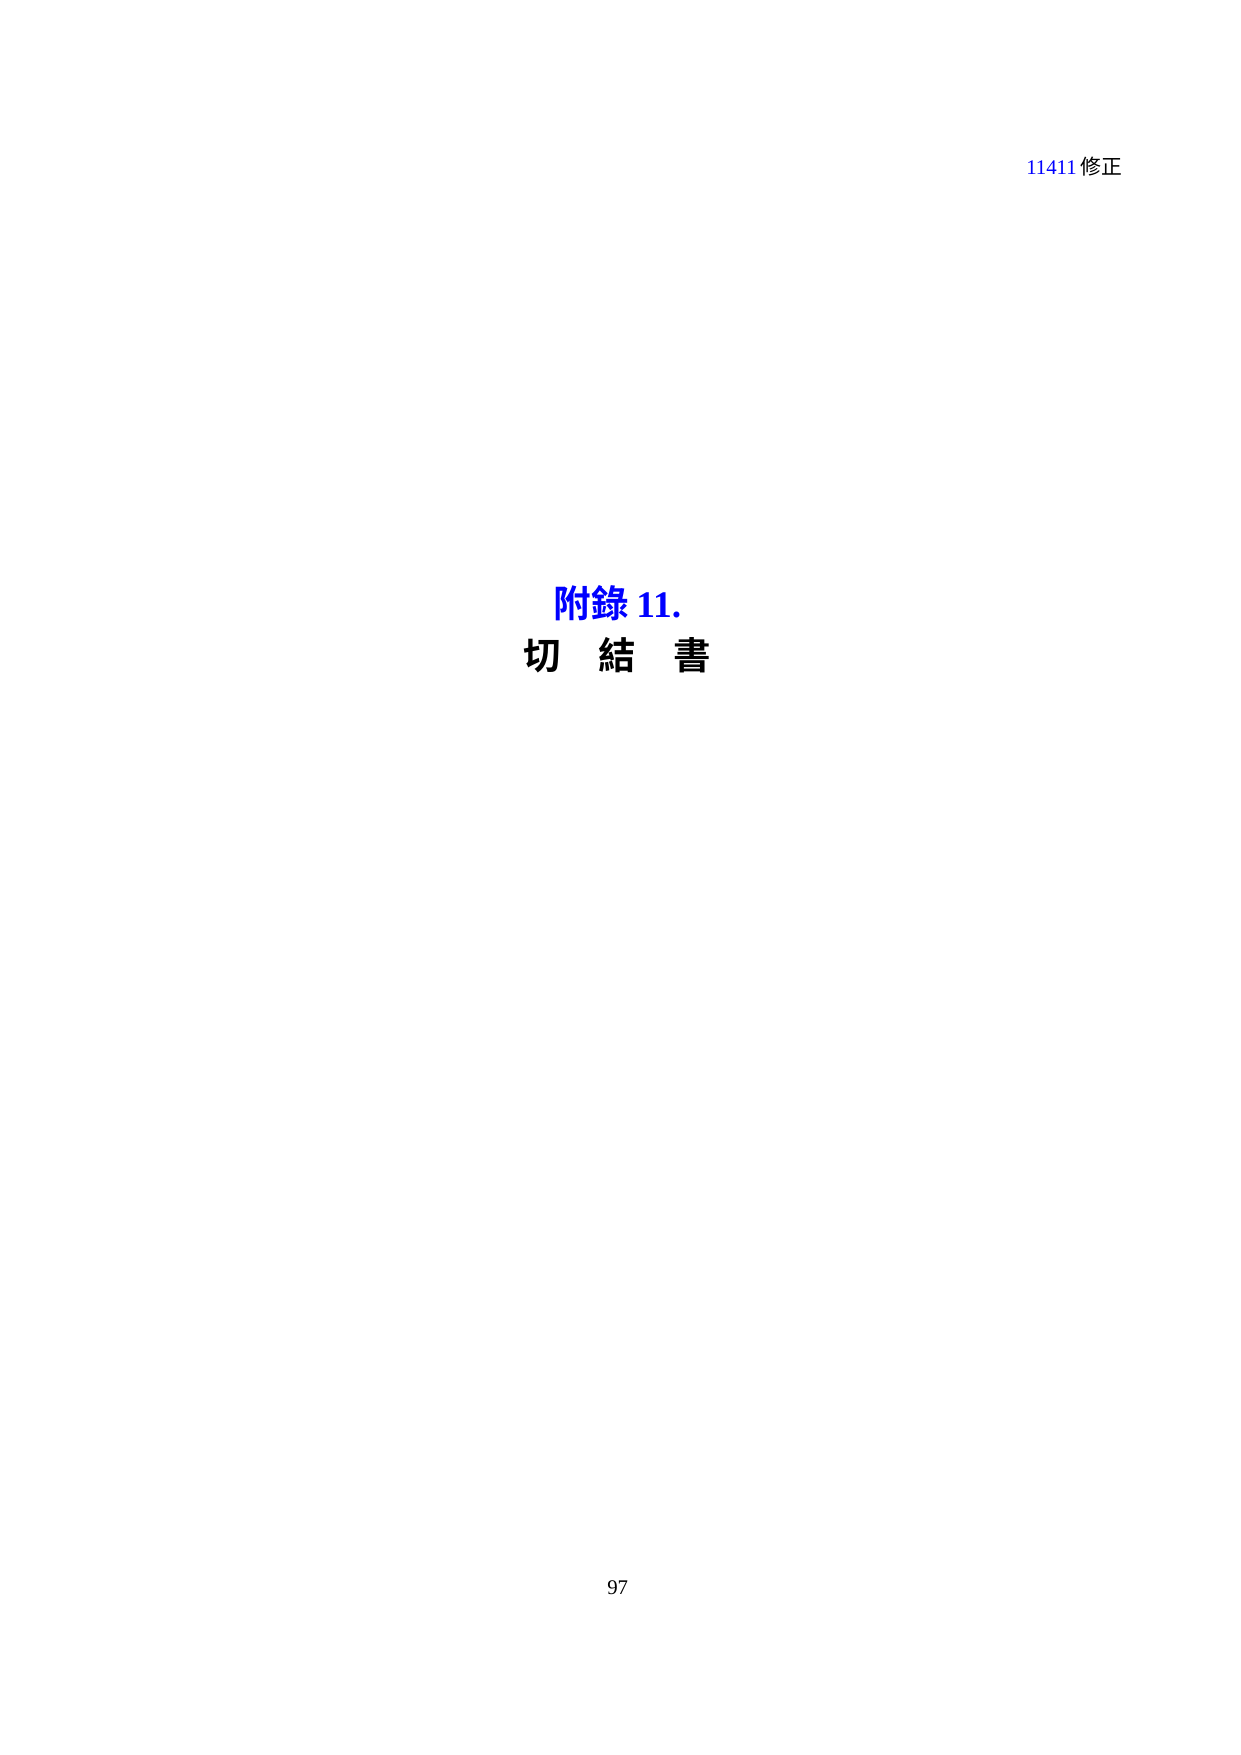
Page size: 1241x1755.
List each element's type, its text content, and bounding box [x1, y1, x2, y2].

text 切 結 書 [117, 627, 1117, 679]
text 附錄11. [117, 575, 1117, 627]
